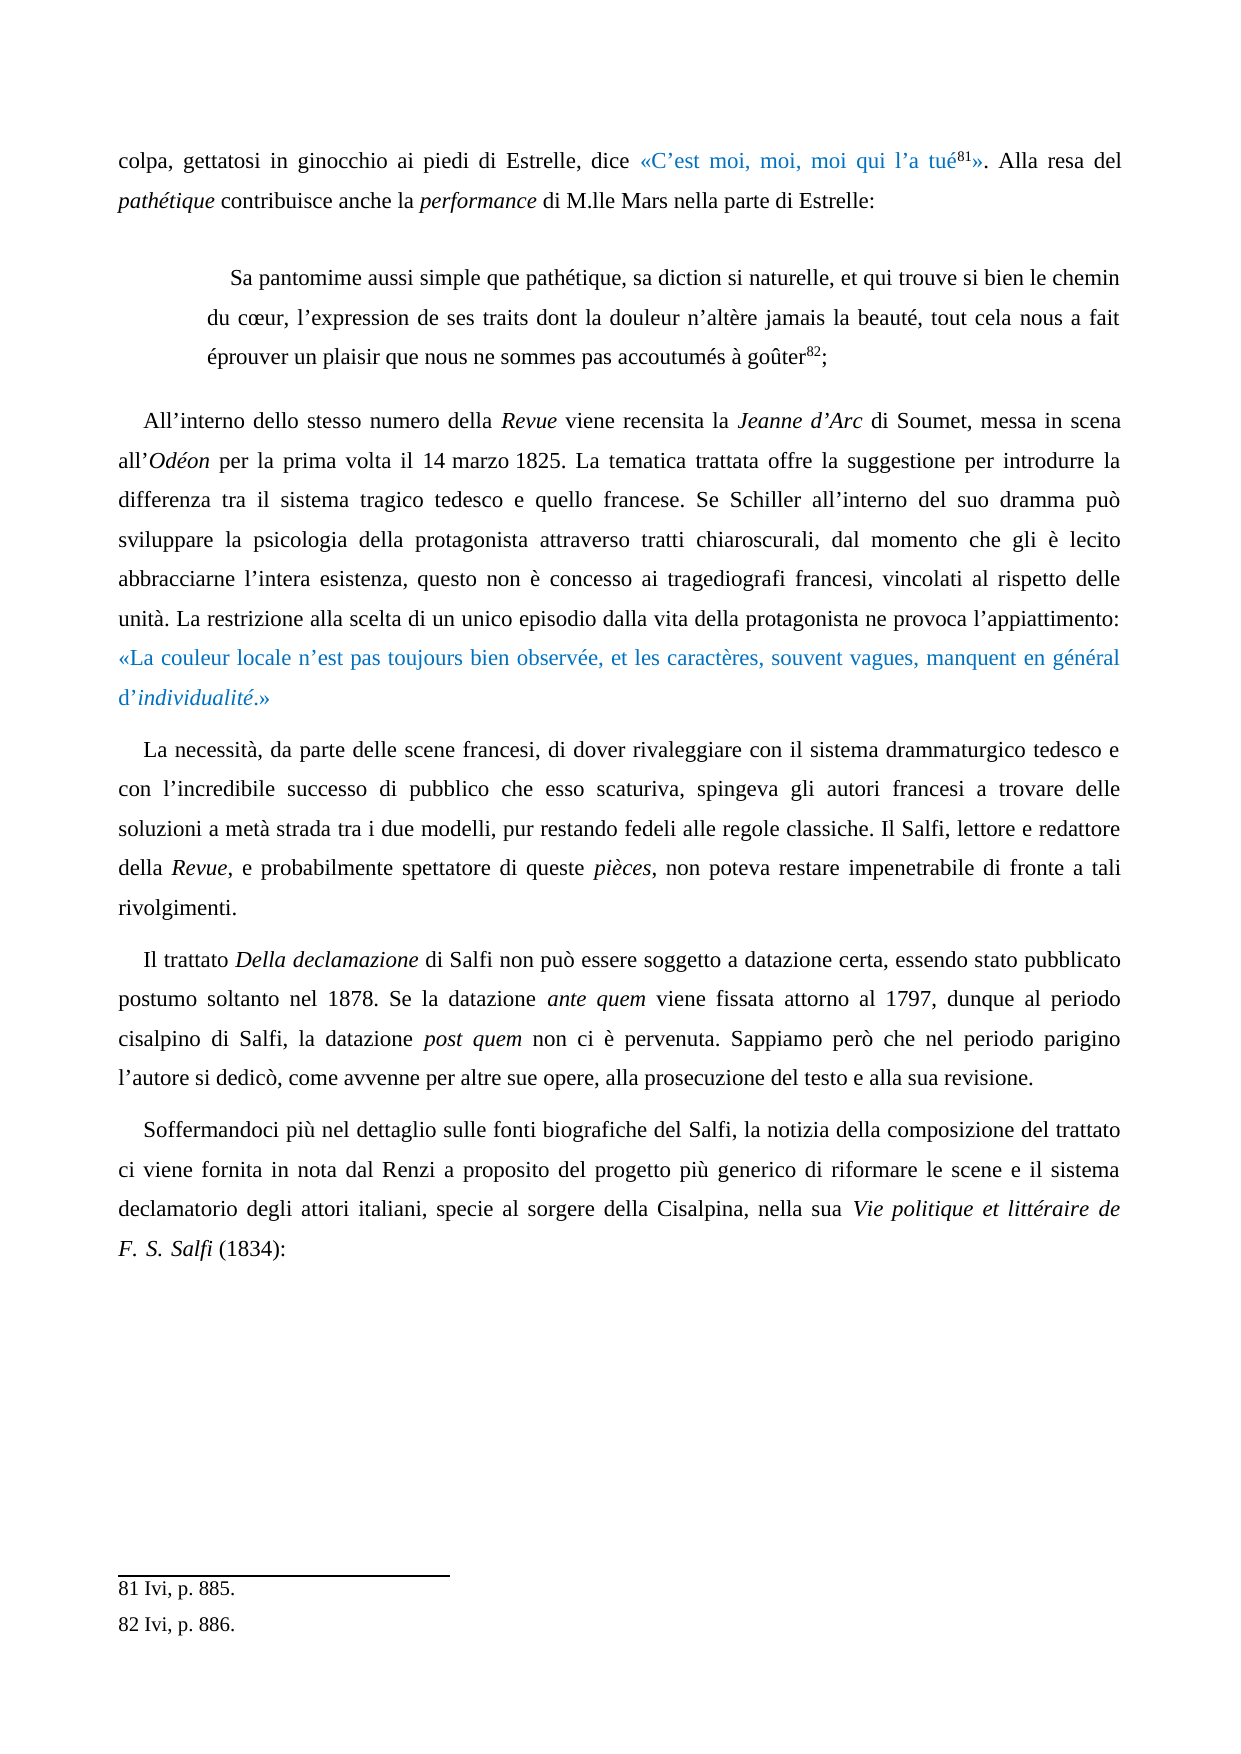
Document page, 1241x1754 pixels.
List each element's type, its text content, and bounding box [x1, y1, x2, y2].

text Ivi, p. 886. [118, 1612, 1122, 1636]
text Il trattato Della declamazione di Salfi non può essere soggetto a datazione certa, essendo stato pubblicato postumo soltanto nel 1878. Se la datazione ante quem viene fissata attorno al 1797, dunque al periodo cisalpino di Salfi, la datazione post quem non ci è pervenuta. Sappiamo però che nel periodo parigino l’autore si dedicò, come avvenne per altre sue opere, alla prosecuzione del testo e alla sua revisione. [118, 946, 1122, 1091]
text Ivi, p. 885. [118, 1576, 1122, 1600]
text La necessità, da parte delle scene francesi, di dover rivaleggiare con il sistema drammaturgico tedesco e con l’incredibile successo di pubblico che esso scaturiva, spingeva gli autori francesi a trovare delle soluzioni a metà strada tra i due modelli, pur restando fedeli alle regole classiche. Il Salfi, lettore e redattore della Revue, e probabilmente spettatore di queste pièces, non poteva restare impenetrabile di fronte a tali rivolgimenti. [118, 736, 1122, 920]
text colpa, gettatosi in ginocchio ai piedi di Estrelle, dice «C’est moi, moi, moi qui l’a tué». Alla resa del pathétique contribuisce anche la performance di M.lle Mars nella parte di Estrelle: [118, 148, 1122, 213]
text Sa pantomime aussi simple que pathétique, sa diction si naturelle, et qui trouve si bien le chemin du cœur, l’expression de ses traits dont la douleur n’altère jamais la beauté, tout cela nous a fait éprouver un plaisir que nous ne sommes pas accoutumés à goûter; [207, 264, 1122, 369]
text All’interno dello stesso numero della Revue viene recensita la Jeanne d’Arc di Soumet, messa in scena all’Odéon per la prima volta il 14 marzo 1825. La tematica trattata offre la suggestione per introdurre la differenza tra il sistema tragico tedesco e quello francese. Se Schiller all’interno del suo dramma può sviluppare la psicologia della protagonista attraverso tratti chiaroscurali, dal momento che gli è lecito abbracciarne l’intera esistenza, questo non è concesso ai tragediografi francesi, vincolati al rispetto delle unità. La restrizione alla scelta di un unico episodio dalla vita della protagonista ne provoca l’appiattimento: «La couleur locale n’est pas toujours bien observée, et les caractères, souvent vagues, manquent en général d’individualité.» [118, 407, 1122, 710]
text Soffermandoci più nel dettaglio sulle fonti biografiche del Salfi, la notizia della composizione del trattato ci viene fornita in nota dal Renzi a proposito del progetto più generico di riformare le scene e il sistema declamatorio degli attori italiani, specie al sorgere della Cisalpina, nella sua Vie politique et littéraire de F. S. Salfi (1834): [118, 1116, 1122, 1261]
